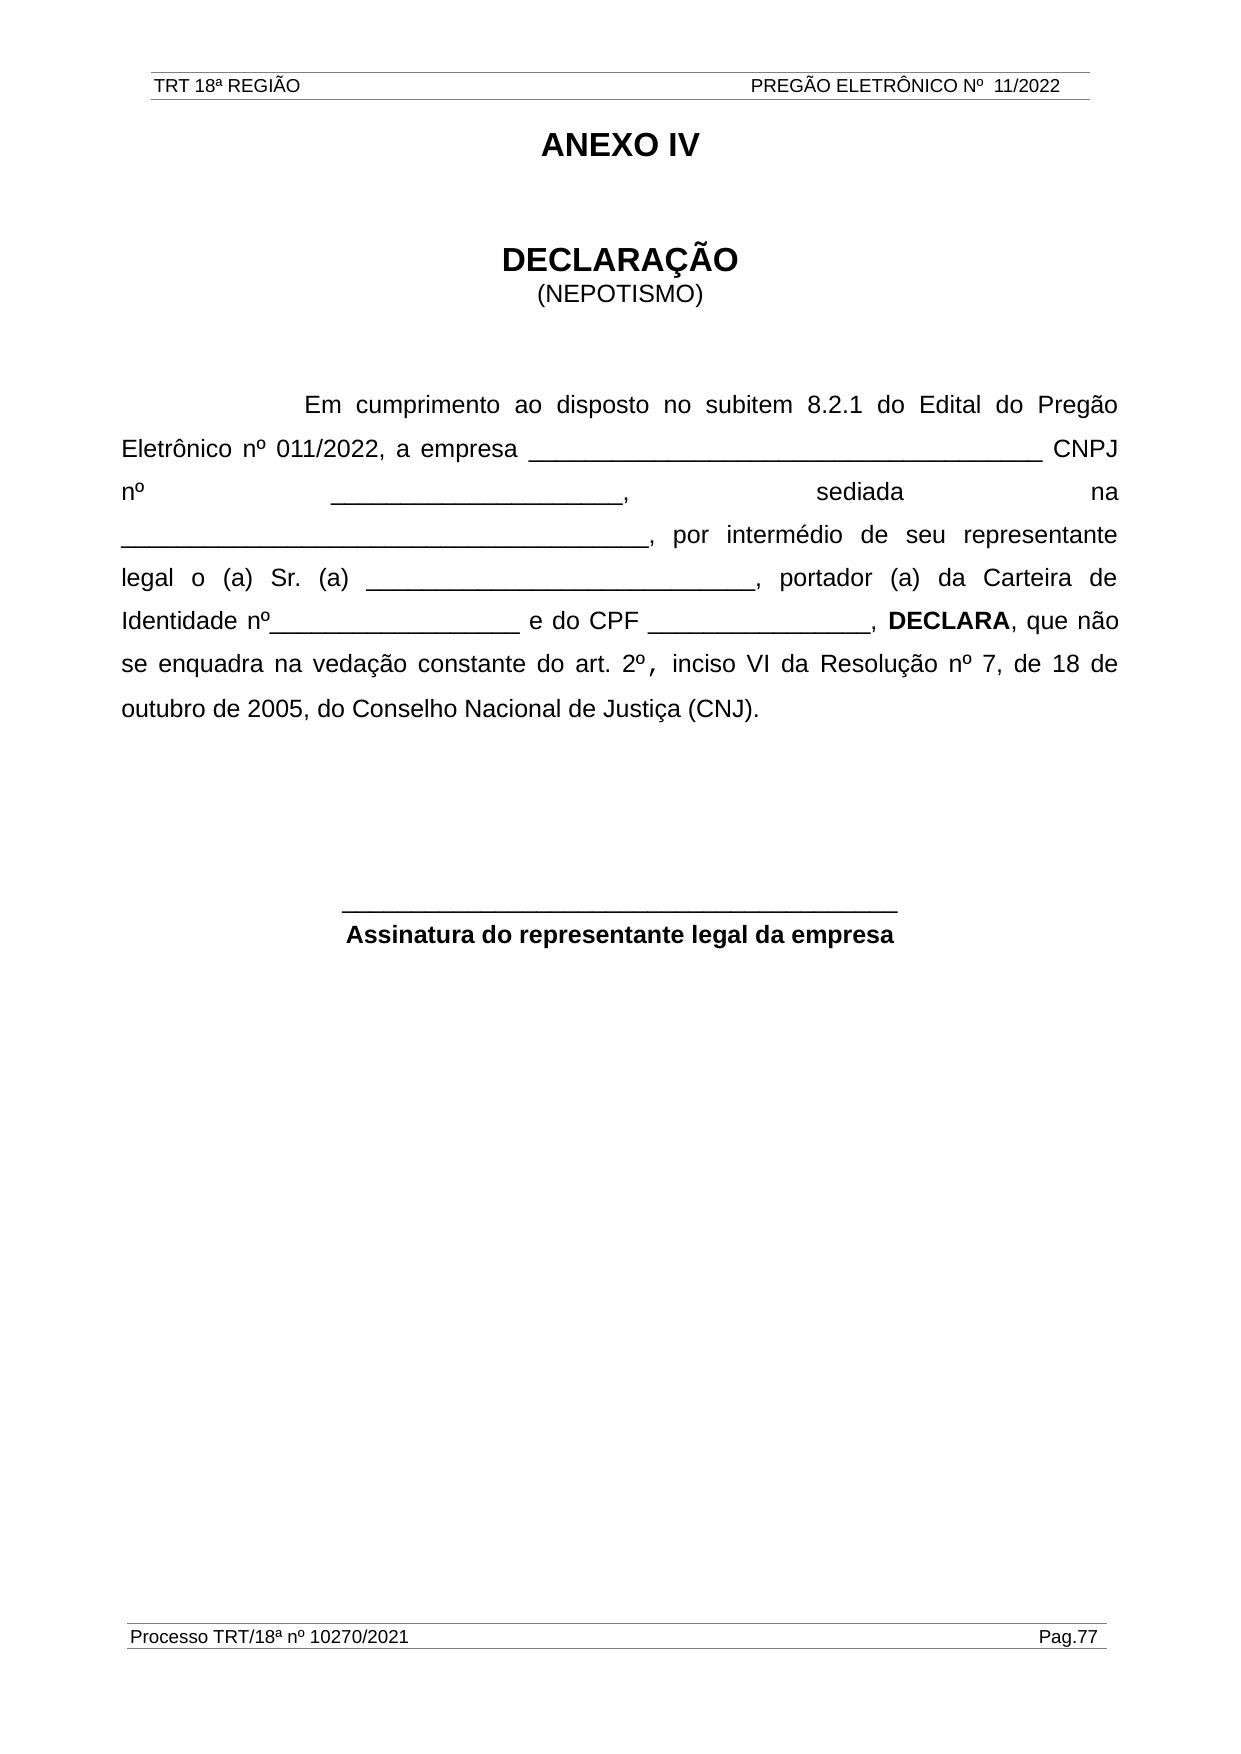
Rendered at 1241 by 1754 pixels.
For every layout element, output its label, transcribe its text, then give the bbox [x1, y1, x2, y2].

text Assinatura do representante legal da empresa [121, 913, 1119, 949]
text (NEPOTISMO) [121, 279, 1119, 308]
text ________________________________________ [121, 885, 1119, 913]
text Em cumprimento ao disposto no subitem 8.2.1 do Edital do Pregão Eletrônico nº 011/2022, a empresa _____________________________________ CNPJ nº _____________________, sediada na ______________________________________, por intermédio de seu representante legal o (a) Sr. (a) ____________________________, portador (a) da Carteira de Identidade nº__________________ e do CPF ________________, DECLARA, que não se enquadra na vedação constante do art. 2º, inciso VI da Resolução nº 7, de 18 de outubro de 2005, do Conselho Nacional de Justiça (CNJ). [121, 390, 1119, 723]
text DECLARAÇÃO [121, 240, 1119, 279]
text ANEXO IV [121, 125, 1119, 163]
